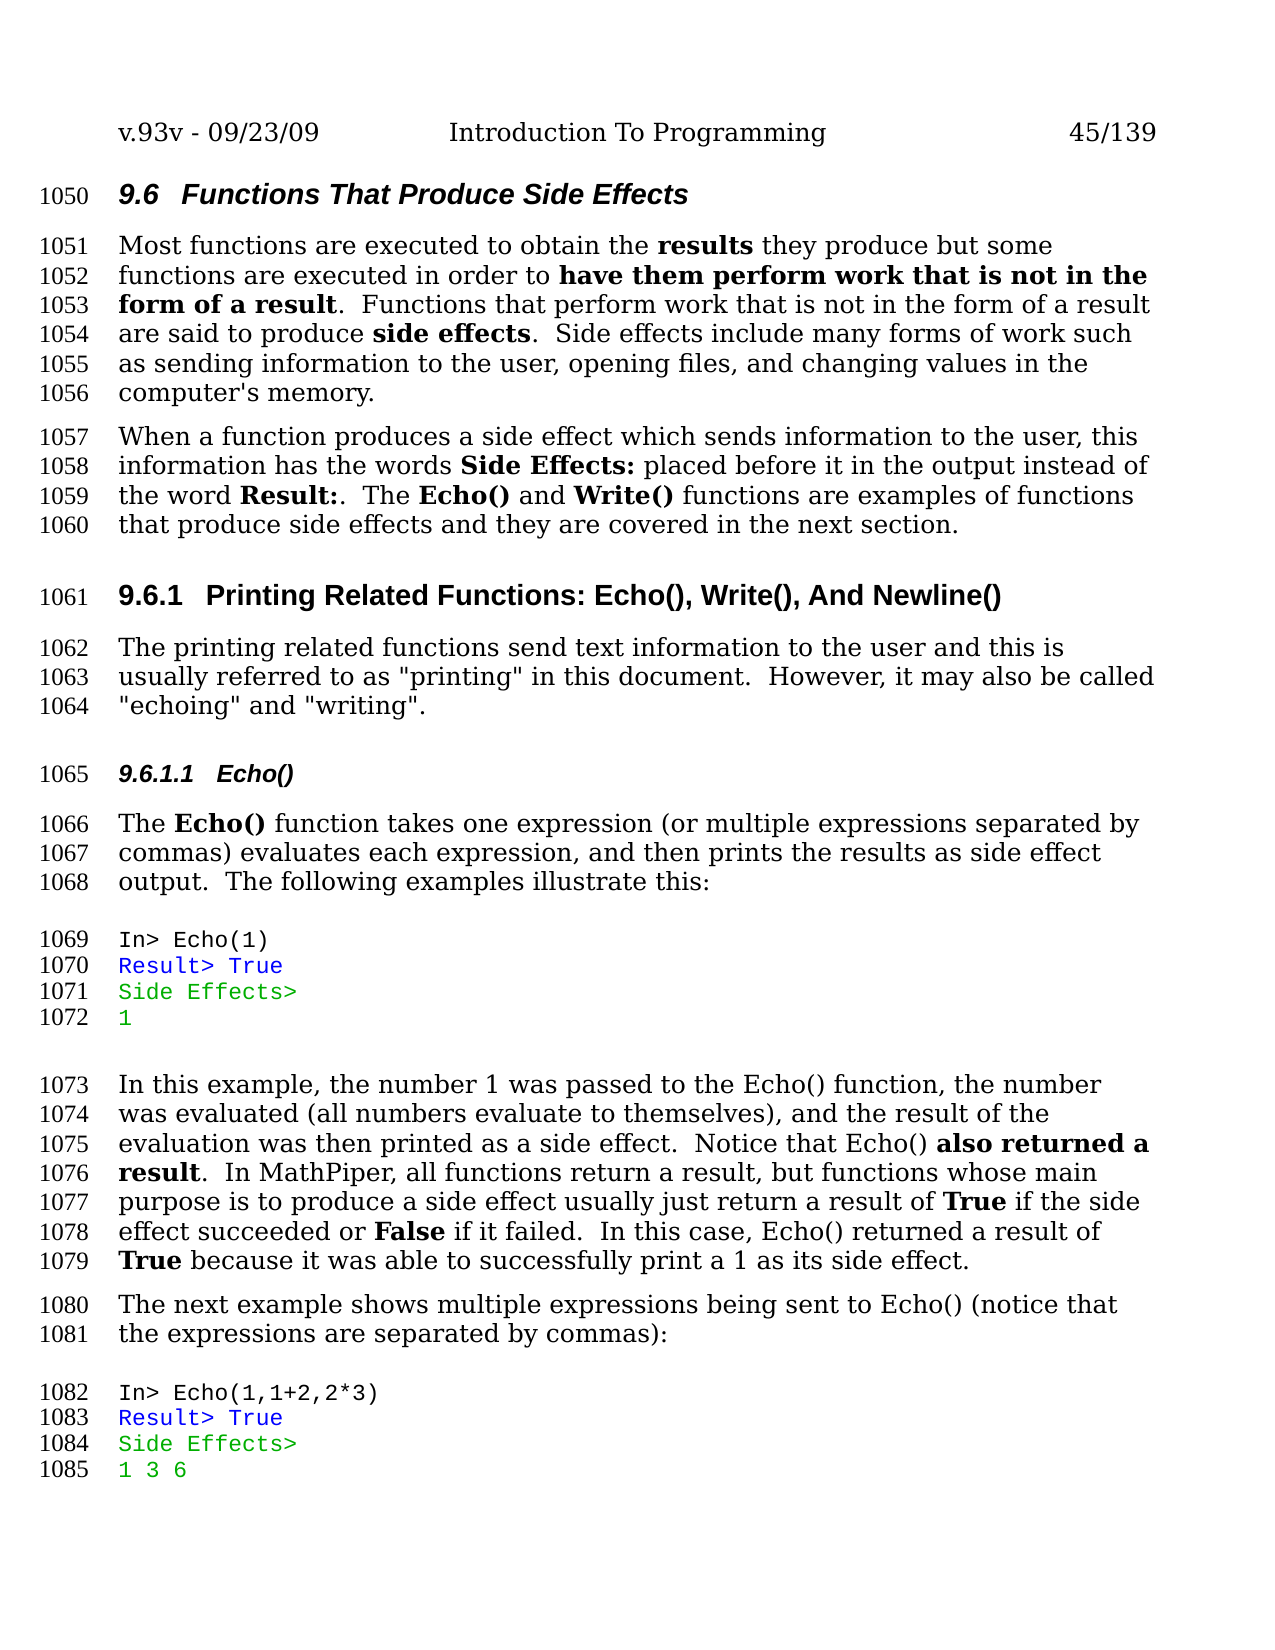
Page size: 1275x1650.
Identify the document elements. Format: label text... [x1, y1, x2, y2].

text Side Effects> [118, 1433, 1157, 1459]
text The next example shows multiple expressions being sent to Echo() (notice that the expressions are separated by commas): [118, 1291, 1157, 1349]
subtitle Echo() [118, 759, 1157, 788]
text Most functions are executed to obtain the results they produce but some functions are executed in order to have them perform work that is not in the form of a result. Functions that perform work that is not in the form of a result are said to produce side effects. Side effects include many forms of work such as sending information to the user, opening files, and changing values in the computer's memory. [118, 231, 1157, 407]
text Result> True [118, 1407, 1157, 1433]
text In> Echo(1) [118, 928, 1157, 954]
text In this example, the number 1 was passed to the Echo() function, the number was evaluated (all numbers evaluate to themselves), and the result of the evaluation was then printed as a side effect. Notice that Echo() also returned a result. In MathPiper, all functions return a result, but functions whose main purpose is to produce a side effect usually just return a result of True if the side effect succeeded or False if it failed. In this case, Echo() returned a result of True because it was able to successfully print a 1 as its side effect. [118, 1070, 1157, 1276]
text The printing related functions send text information to the user and this is usually referred to as "printing" in this document. However, it may also be called "echoing" and "writing". [118, 633, 1157, 720]
text 1 [118, 1006, 1157, 1032]
text In> Echo(1,1+2,2*3) [118, 1381, 1157, 1407]
text The Echo() function takes one expression (or multiple expressions separated by commas) evaluates each expression, and then prints the results as side effect output. The following examples illustrate this: [118, 809, 1157, 896]
subtitle Functions That Produce Side Effects [118, 177, 1157, 210]
text Side Effects> [118, 980, 1157, 1006]
text When a function produces a side effect which sends information to the user, this information has the words Side Effects: placed before it in the output instead of the word Result:. The Echo() and Write() functions are examples of functions that produce side effects and they are covered in the next section. [118, 422, 1157, 539]
text Result> True [118, 954, 1157, 980]
subtitle Printing Related Functions: Echo(), Write(), And Newline() [118, 578, 1157, 612]
text 1 3 6 [118, 1459, 1157, 1484]
